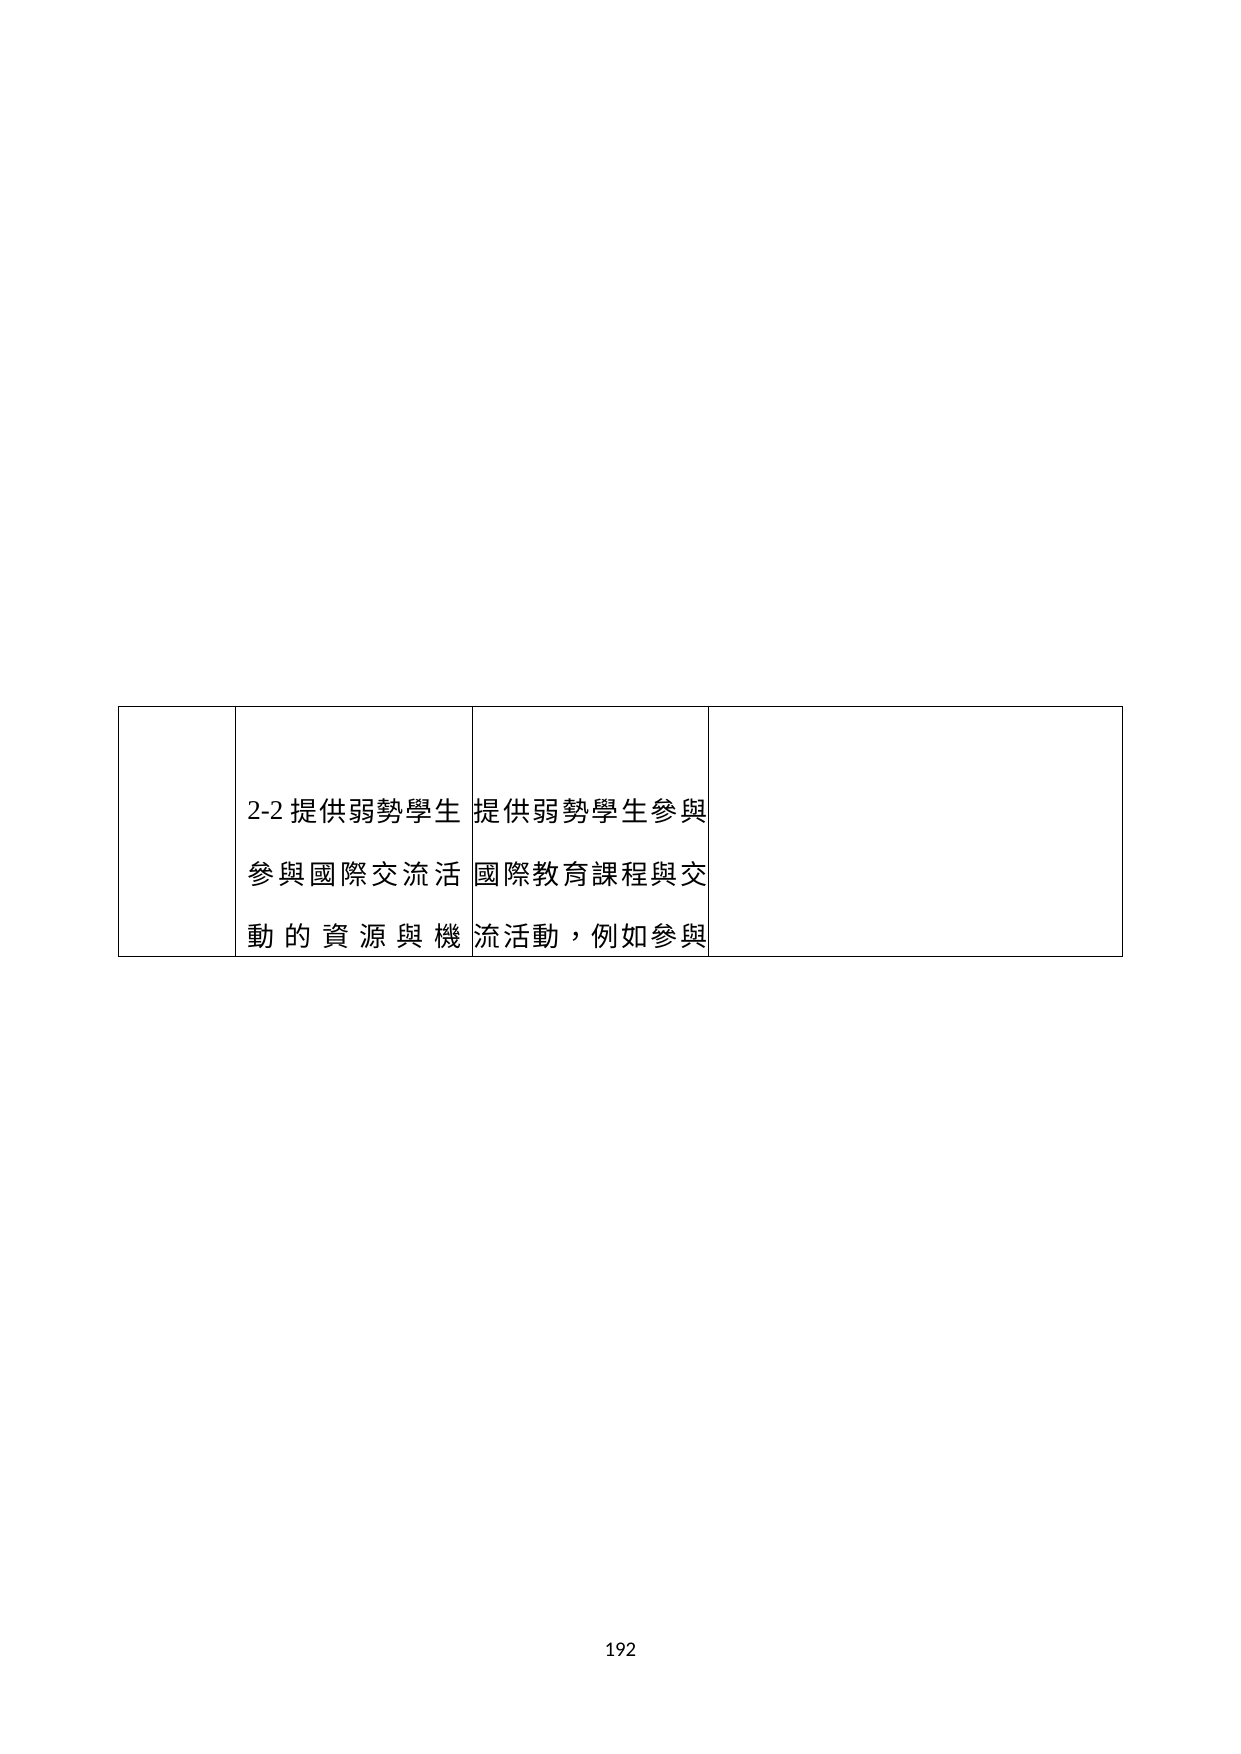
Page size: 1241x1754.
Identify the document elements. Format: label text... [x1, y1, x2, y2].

table_cell 提供弱勢學生參與國際教育課程與交流活動，例如參與 [473, 707, 708, 956]
table_cell [119, 707, 235, 956]
table_cell [709, 707, 1122, 956]
table_cell 2-2提供弱勢學生參與國際交流活動的資源與機 [236, 707, 472, 956]
